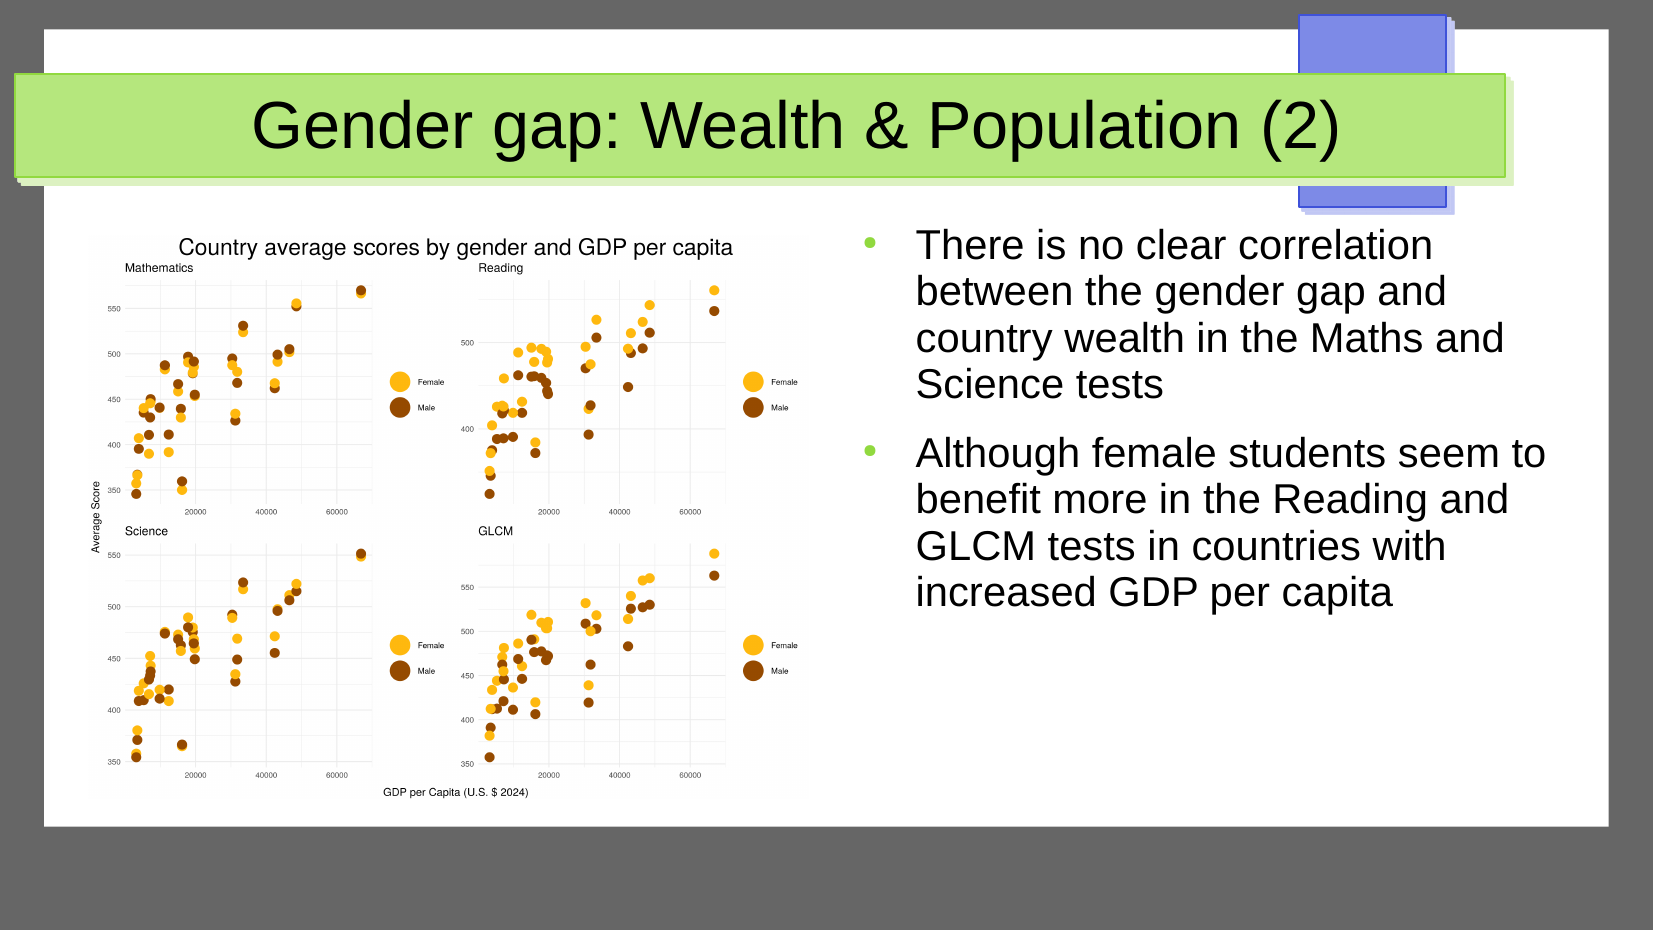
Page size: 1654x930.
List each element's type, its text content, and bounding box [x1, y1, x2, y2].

picture [88, 235, 809, 799]
title Gender gap: Wealth & Population (2) [88, 73, 1506, 178]
list There is no clear correlation between the gender gap and country wealth in the Maths and Science tests Although female students seem to benefit more in the Reading and GLCM tests in countries with increased GDP per capita [844, 221, 1566, 812]
